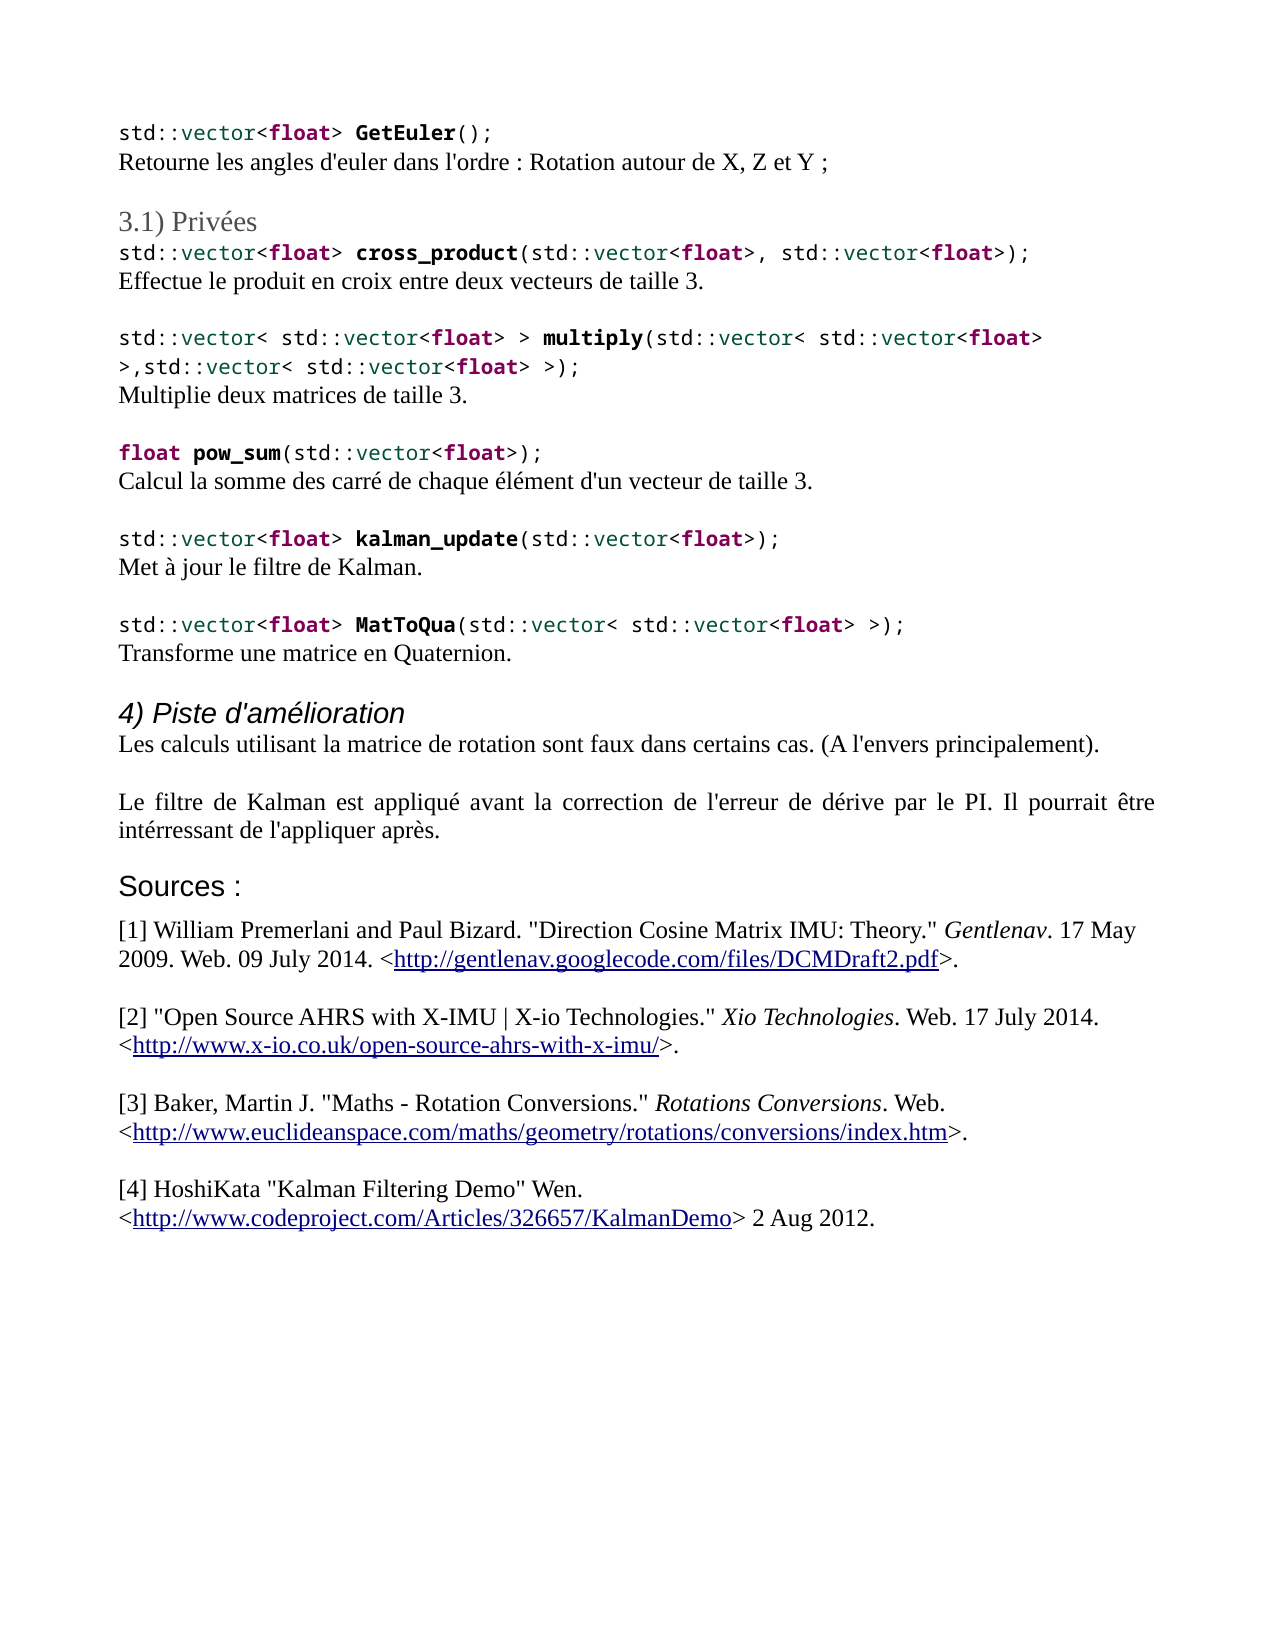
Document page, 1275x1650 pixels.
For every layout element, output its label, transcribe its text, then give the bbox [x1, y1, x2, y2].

subtitle Sources : [118, 869, 1157, 903]
text Transforme une matrice en Quaternion. [118, 638, 1157, 667]
text [2] "Open Source AHRS with X-IMU | X-io Technologies." Xio Technologies. Web. 17 July 2014. <http://www.x-io.co.uk/open-source-ahrs-with-x-imu/>. [118, 1002, 1157, 1059]
text [4] HoshiKata "Kalman Filtering Demo" Wen. <http://www.codeproject.com/Articles/326657/KalmanDemo> 2 Aug 2012. [118, 1174, 1157, 1232]
text 3.1) Privées [118, 204, 1157, 238]
text std::vector<float> cross_product(std::vector<float>, std::vector<float>); [118, 238, 1157, 266]
text Les calculs utilisant la matrice de rotation sont faux dans certains cas. (A l'envers principalement). [118, 729, 1157, 758]
text Met à jour le filtre de Kalman. [118, 552, 1157, 581]
text std::vector< std::vector<float> > multiply(std::vector< std::vector<float> >,std::vector< std::vector<float> >); [118, 323, 1157, 380]
text 4) Piste d'amélioration [118, 696, 1157, 729]
text [1] William Premerlani and Paul Bizard. "Direction Cosine Matrix IMU: Theory." Gentlenav. 17 May 2009. Web. 09 July 2014. <http://gentlenav.googlecode.com/files/DCMDraft2.pdf>. [118, 915, 1157, 973]
text [3] Baker, Martin J. "Maths - Rotation Conversions." Rotations Conversions. Web. <http://www.euclideanspace.com/maths/geometry/rotations/conversions/index.htm>. [118, 1088, 1157, 1145]
text Retourne les angles d'euler dans l'ordre : Rotation autour de X, Z et Y ; [118, 147, 1157, 175]
text Le filtre de Kalman est appliqué avant la correction de l'erreur de dérive par le PI. Il pourrait être intérressant de l'appliquer après. [118, 787, 1157, 844]
text Multiplie deux matrices de taille 3. [118, 380, 1157, 409]
text std::vector<float> kalman_update(std::vector<float>); [118, 524, 1157, 552]
text std::vector<float> MatToQua(std::vector< std::vector<float> >); [118, 610, 1157, 638]
text std::vector<float> GetEuler(); [118, 118, 1157, 147]
text Effectue le produit en croix entre deux vecteurs de taille 3. [118, 266, 1157, 295]
text Calcul la somme des carré de chaque élément d'un vecteur de taille 3. [118, 466, 1157, 495]
text float pow_sum(std::vector<float>); [118, 438, 1157, 466]
